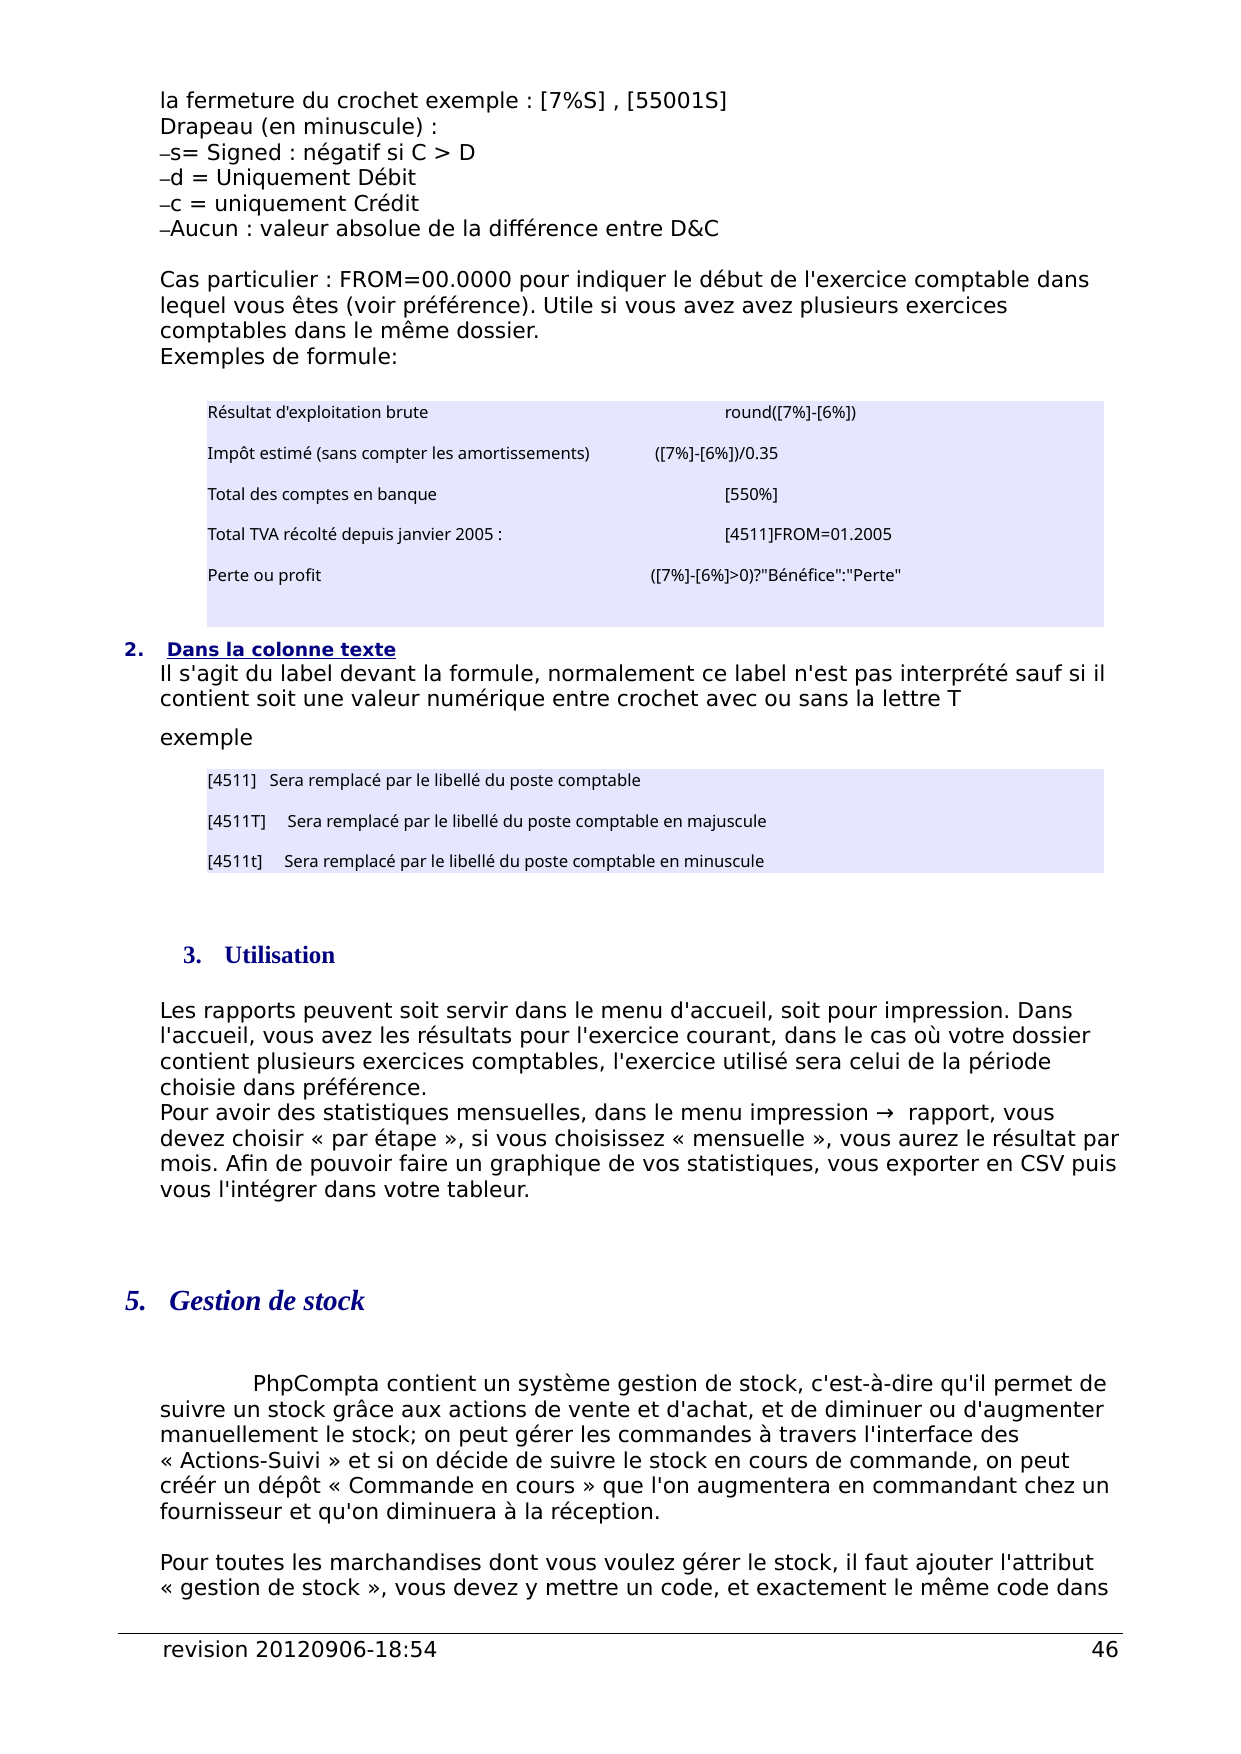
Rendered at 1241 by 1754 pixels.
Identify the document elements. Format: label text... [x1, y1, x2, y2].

text PhpCompta contient un système gestion de stock, c'est-à-dire qu'il permet de suivre un stock grâce aux actions de vente et d'achat, et de diminuer ou d'augmenter manuellement le stock; on peut gérer les commandes à travers l'interface des « Actions-Suivi » et si on décide de suivre le stock en cours de commande, on peut créér un dépôt « Commande en cours » que l'on augmentera en commandant chez un fournisseur et qu'on diminuera à la réception. [159, 1371, 1123, 1524]
text Les rapports peuvent soit servir dans le menu d'accueil, soit pour impression. Dans l'accueil, vous avez les résultats pour l'exercice courant, dans le cas où votre dossier contient plusieurs exercices comptables, l'exercice utilisé sera celui de la période choisie dans préférence. [159, 998, 1123, 1100]
text exemple [159, 724, 1123, 750]
list d = Uniquement Débit [159, 165, 1123, 191]
text Pour toutes les marchandises dont vous voulez gérer le stock, il faut ajouter l'attribut « gestion de stock », vous devez y mettre un code, et exactement le même code dans [159, 1550, 1123, 1601]
subtitle Gestion de stock [117, 1283, 1123, 1316]
list Drapeau (en minuscule) : [159, 114, 1123, 139]
list s= Signed : négatif si C > D [159, 139, 1123, 165]
text Impôt estimé (sans compter les amortissements) ([7%]-[6%])/0.35 [207, 442, 1104, 464]
text Pour avoir des statistiques mensuelles, dans le menu impression → rapport, vous devez choisir « par étape », si vous choisissez « mensuelle », vous aurez le résultat par mois. Afin de pouvoir faire un graphique de vos statistiques, vous exporter en CSV puis vous l'intégrer dans votre tableur. [159, 1100, 1123, 1202]
text Total des comptes en banque [550%] [207, 482, 1104, 505]
text Total TVA récolté depuis janvier 2005 : [4511]FROM=01.2005 [207, 523, 1104, 546]
text Perte ou profit ([7%]-[6%]>0)?"Bénéfice":"Perte" [207, 564, 1104, 586]
text Cas particulier : FROM=00.0000 pour indiquer le début de l'exercice comptable dans lequel vous êtes (voir préférence). Utile si vous avez avez plusieurs exercices comptables dans le même dossier. [159, 267, 1123, 344]
list Aucun : valeur absolue de la différence entre D&C [159, 216, 1123, 242]
text [4511T] Sera remplacé par le libellé du poste comptable en majuscule [207, 809, 1104, 832]
list c = uniquement Crédit [159, 191, 1123, 216]
text Il s'agit du label devant la formule, normalement ce label n'est pas interprété sauf si il contient soit une valeur numérique entre crochet avec ou sans la lettre T [159, 661, 1123, 712]
text [4511t] Sera remplacé par le libellé du poste comptable en minuscule [207, 850, 1104, 873]
subtitle Utilisation [177, 940, 1123, 968]
list la fermeture du crochet exemple : [7%S] , [55001S] [159, 88, 1123, 114]
text Résultat d'exploitation brute round([7%]-[6%]) [207, 401, 1104, 423]
text [4511] Sera remplacé par le libellé du poste comptable [207, 769, 1104, 791]
text Exemples de formule: [159, 344, 1123, 369]
subtitle Dans la colonne texte [117, 639, 1123, 661]
